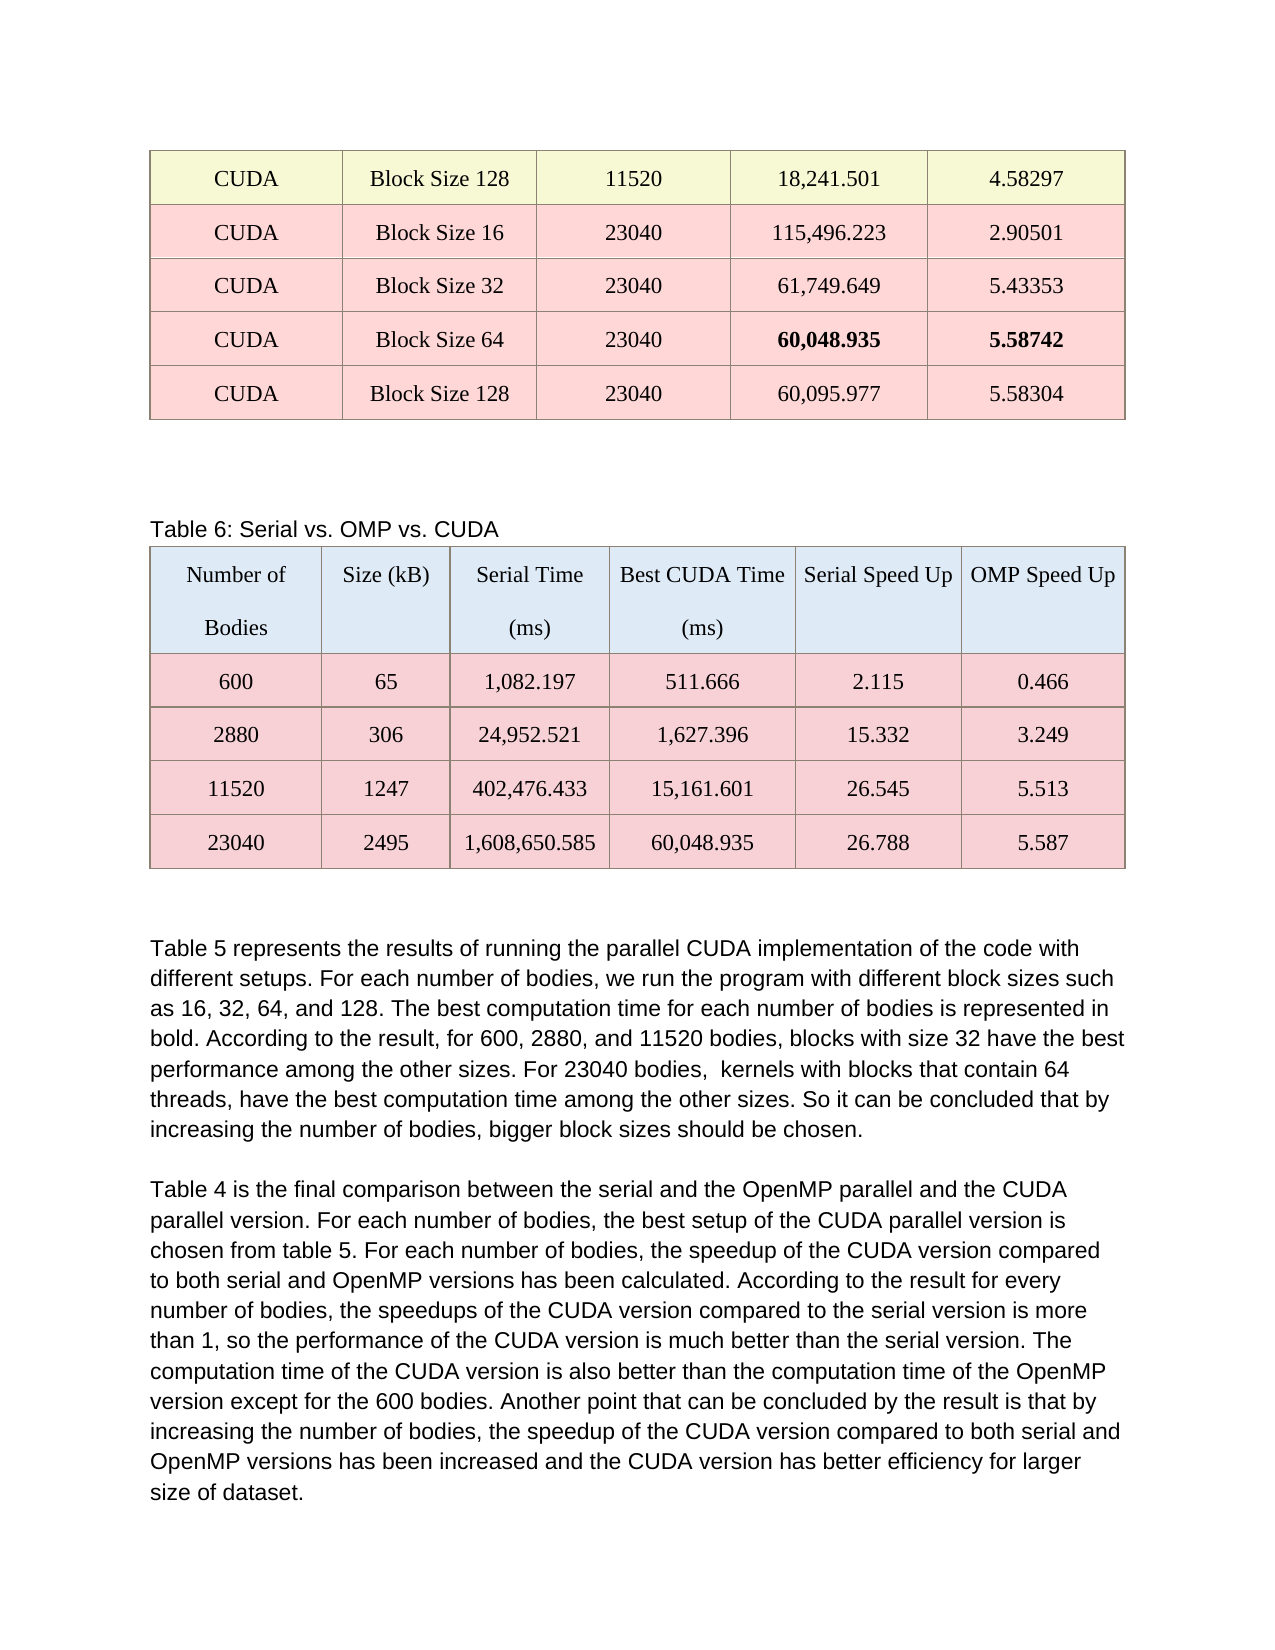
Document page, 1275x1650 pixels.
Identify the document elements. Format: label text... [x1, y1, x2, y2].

table_cell 2.115 [796, 654, 961, 706]
table_cell 60,048.935 [731, 312, 927, 365]
table_cell 1247 [322, 761, 449, 814]
table_cell 11520 [537, 151, 730, 204]
text Table 6: Serial vs. OMP vs. CUDA [150, 516, 1125, 542]
table_cell Block Size 128 [343, 151, 536, 204]
table_cell 2.90501 [928, 205, 1124, 257]
table_cell CUDA [151, 366, 342, 419]
table_cell 5.513 [962, 761, 1124, 814]
text Table 4 is the final comparison between the serial and the OpenMP parallel and the CUDA parallel version. For each number of bodies, the best setup of the CUDA parallel version is chosen from table 5. For each number of bodies, the speedup of the CUDA version compared to both serial and OpenMP versions has been calculated. According to the result for every number of bodies, the speedups of the CUDA version compared to the serial version is more than 1, so the performance of the CUDA version is much better than the serial version. The computation time of the CUDA version is also better than the computation time of the OpenMP version except for the 600 bodies. Another point that can be concluded by the result is that by increasing the number of bodies, the speedup of the CUDA version compared to both serial and OpenMP versions has been increased and the CUDA version has better efficiency for larger size of dataset. [150, 1176, 1125, 1505]
table_cell 5.58742 [928, 312, 1124, 365]
table_cell 4.58297 [928, 151, 1124, 204]
text Table 5 represents the results of running the parallel CUDA implementation of the code with different setups. For each number of bodies, we run the program with different block sizes such as 16, 32, 64, and 128. The best computation time for each number of bodies is represented in bold. According to the result, for 600, 2880, and 11520 bodies, blocks with size 32 have the best performance among the other sizes. For 23040 bodies, kernels with blocks that contain 64 threads, have the best computation time among the other sizes. So it can be concluded that by increasing the number of bodies, bigger block sizes should be chosen. [150, 935, 1125, 1142]
table_cell CUDA [151, 151, 342, 204]
table_cell 0.466 [962, 654, 1124, 706]
table_cell 3.249 [962, 708, 1124, 760]
table_cell 23040 [537, 312, 730, 365]
table_header Best CUDA Time (ms) [610, 547, 795, 653]
table_cell 402,476.433 [451, 761, 609, 814]
table_header Size (kB) [322, 547, 449, 653]
table_cell 5.587 [962, 815, 1124, 868]
table_cell 5.43353 [928, 259, 1124, 311]
table_header OMP Speed Up [962, 547, 1124, 653]
table_cell 1,608,650.585 [451, 815, 609, 868]
table_cell 5.58304 [928, 366, 1124, 419]
table_cell 26.788 [796, 815, 961, 868]
table_cell 61,749.649 [731, 259, 927, 311]
table_cell CUDA [151, 312, 342, 365]
table_cell Block Size 128 [343, 366, 536, 419]
table_header Serial Speed Up [796, 547, 961, 653]
table_cell 23040 [537, 205, 730, 257]
table_cell 23040 [537, 259, 730, 311]
table_header Serial Time (ms) [451, 547, 609, 653]
table_cell 2880 [151, 708, 321, 760]
table_cell 26.545 [796, 761, 961, 814]
table_cell 23040 [151, 815, 321, 868]
table_cell 115,496.223 [731, 205, 927, 257]
table_cell 11520 [151, 761, 321, 814]
table_cell 600 [151, 654, 321, 706]
table_cell 60,048.935 [610, 815, 795, 868]
table_cell CUDA [151, 205, 342, 257]
table_cell 23040 [537, 366, 730, 419]
table_cell Block Size 32 [343, 259, 536, 311]
table_cell CUDA [151, 259, 342, 311]
table_cell 511.666 [610, 654, 795, 706]
table_cell 15,161.601 [610, 761, 795, 814]
table_header Number of Bodies [151, 547, 321, 653]
table_cell 18,241.501 [731, 151, 927, 204]
table_cell 2495 [322, 815, 449, 868]
table_cell Block Size 64 [343, 312, 536, 365]
table_cell 65 [322, 654, 449, 706]
table_cell 60,095.977 [731, 366, 927, 419]
table_cell 1,082.197 [451, 654, 609, 706]
table_cell Block Size 16 [343, 205, 536, 257]
table_cell 306 [322, 708, 449, 760]
table_cell 24,952.521 [451, 708, 609, 760]
table_cell 15.332 [796, 708, 961, 760]
table_cell 1,627.396 [610, 708, 795, 760]
